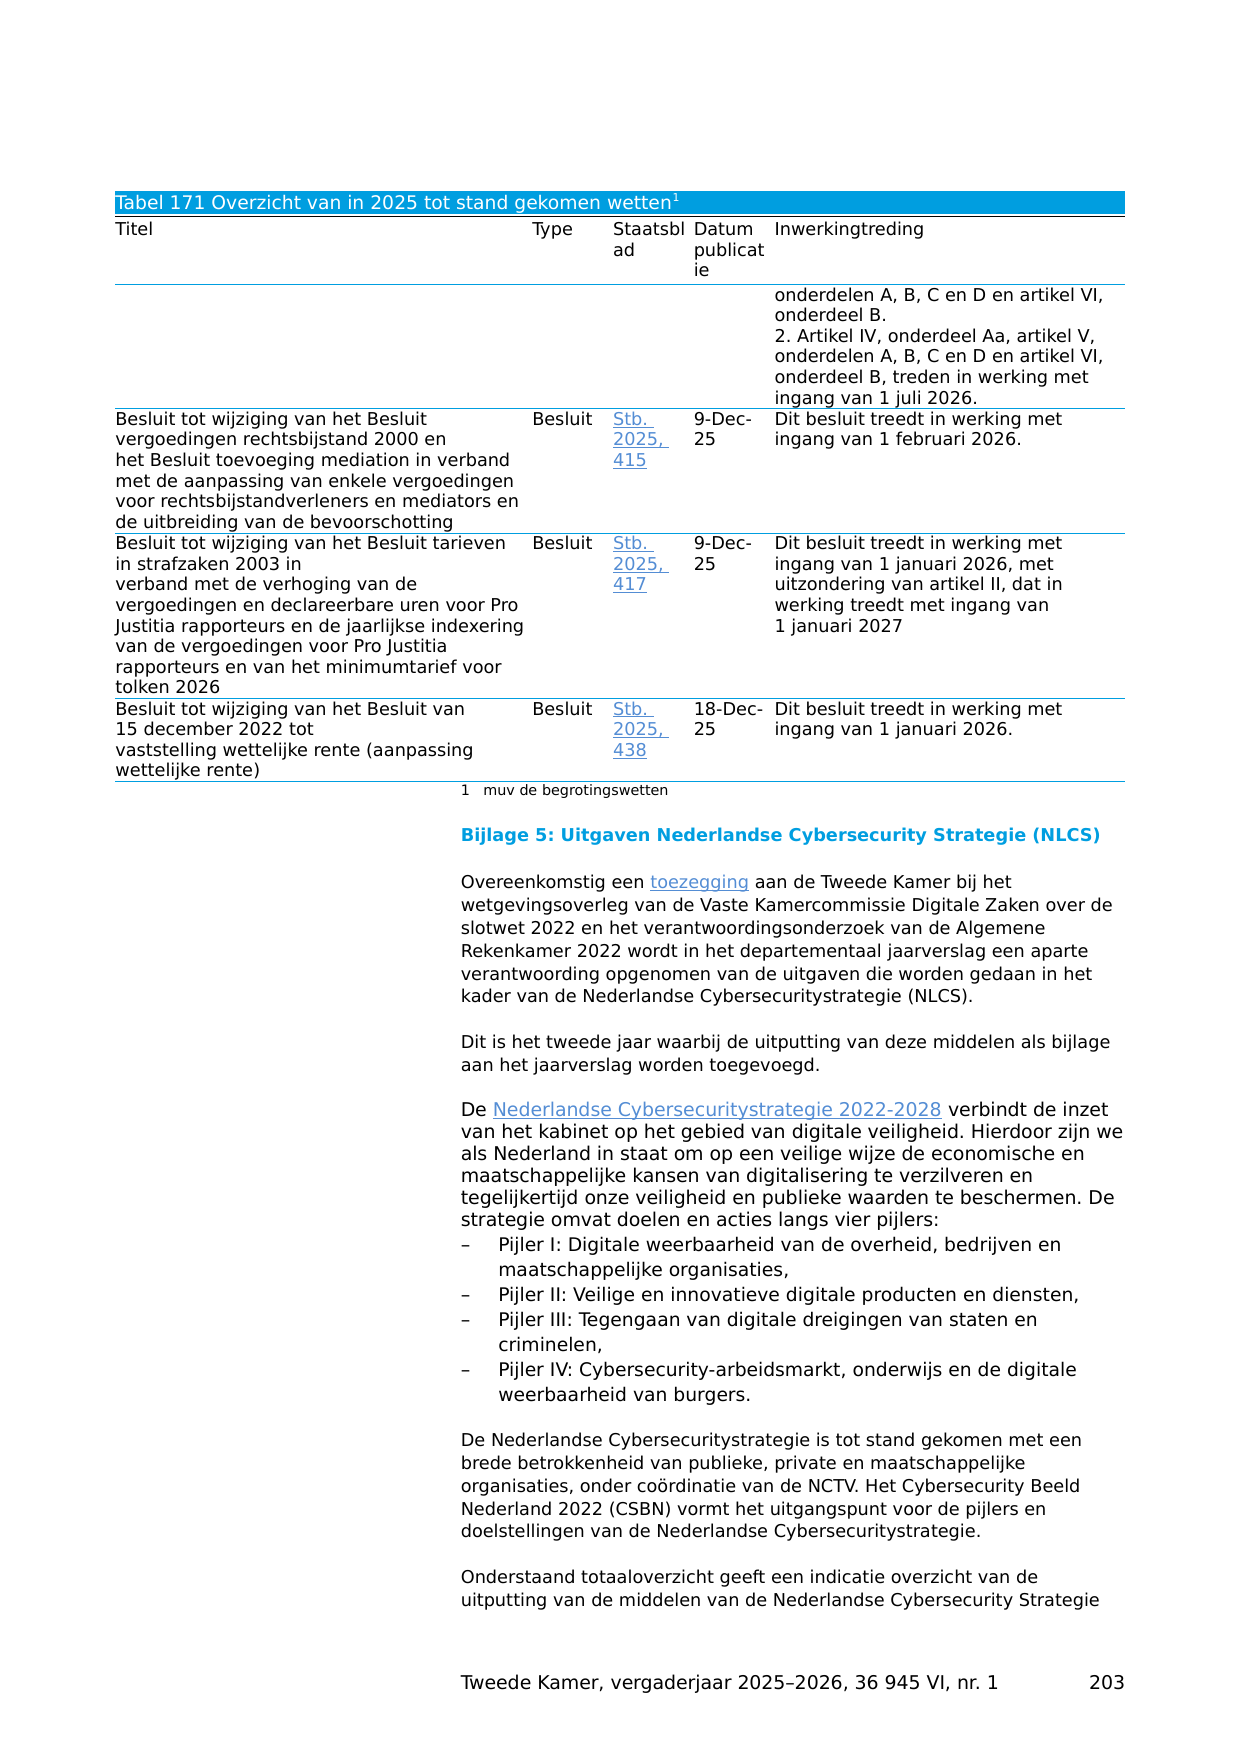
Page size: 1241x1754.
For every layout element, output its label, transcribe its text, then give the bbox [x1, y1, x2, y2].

table_cell Besluit [529, 409, 610, 532]
table_cell Besluit [529, 699, 610, 781]
list Pijler I: Digitale weerbaarheid van de overheid, bedrijven en maatschappelijke organisaties, [461, 1231, 1125, 1281]
table_cell Stb. 2025, 417 [610, 534, 691, 698]
text Onderstaand totaaloverzicht geeft een indicatie overzicht van de uitputting van de middelen van de Nederlandse Cybersecurity Strategie [461, 1565, 1125, 1611]
table_cell [610, 285, 691, 408]
table_cell Dit besluit treedt in werking met ingang van 1 februari 2026. [771, 409, 1125, 532]
list Pijler IV: Cybersecurity-arbeidsmarkt, onderwijs en de digitale weerbaarheid van burgers. [461, 1356, 1125, 1406]
table_cell [115, 285, 529, 408]
text Overeenkomstig een toezegging aan de Tweede Kamer bij het wetgevingsoverleg van de Vaste Kamercommissie Digitale Zaken over de slotwet 2022 en het verantwoordingsonderzoek van de Algemene Rekenkamer 2022 wordt in het departementaal jaarverslag een aparte verantwoording opgenomen van de uitgaven die worden gedaan in het kader van de Nederlandse Cybersecuritystrategie (NLCS). [461, 870, 1125, 1007]
table_cell Stb. 2025, 415 [610, 409, 691, 532]
text De Nederlandse Cybersecuritystrategie 2022-2028 verbindt de inzet van het kabinet op het gebied van digitale veiligheid. Hierdoor zijn we als Nederland in staat om op een veilige wijze de economische en maatschappelijke kansen van digitalisering te verzilveren en tegelijkertijd onze veiligheid en publieke waarden te beschermen. De strategie omvat doelen en acties langs vier pijlers: [461, 1099, 1125, 1231]
table_cell Titel [115, 217, 529, 284]
table_cell 18-Dec-25 [691, 699, 771, 781]
table_cell Stb. 2025, 438 [610, 699, 691, 781]
table_cell onderdelen A, B, C en D en artikel VI, onderdeel B. 2. Artikel IV, onderdeel Aa, artikel V, onderdelen A, B, C en D en artikel VI, onderdeel B, treden in werking met ingang van 1 juli 2026. [771, 285, 1125, 408]
table_cell Besluit tot wijziging van het Besluit vergoedingen rechtsbijstand 2000 en het Besluit toevoeging mediation in verband met de aanpassing van enkele vergoedingen voor rechtsbijstandverleners en mediators en de uitbreiding van de bevoorschotting [115, 409, 529, 532]
list Pijler II: Veilige en innovatieve digitale producten en diensten, [461, 1281, 1125, 1306]
table_cell Type [529, 217, 610, 284]
table_cell 9-Dec-25 [691, 409, 771, 532]
table_cell Besluit tot wijziging van het Besluit tarieven in strafzaken 2003 in verband met de verhoging van de vergoedingen en declareerbare uren voor Pro Justitia rapporteurs en de jaarlijkse indexering van de vergoedingen voor Pro Justitia rapporteurs en van het minimumtarief voor tolken 2026 [115, 534, 529, 698]
text De Nederlandse Cybersecuritystrategie is tot stand gekomen met een brede betrokkenheid van publieke, private en maatschappelijke organisaties, onder coördinatie van de NCTV. Het Cybersecurity Beeld Nederland 2022 (CSBN) vormt het uitgangspunt voor de pijlers en doelstellingen van de Nederlandse Cybersecuritystrategie. [461, 1428, 1125, 1542]
table_cell [691, 285, 771, 408]
table_cell [529, 285, 610, 408]
table_cell Besluit [529, 534, 610, 698]
table_cell 9-Dec-25 [691, 534, 771, 698]
list Pijler III: Tegengaan van digitale dreigingen van staten en criminelen, [461, 1306, 1125, 1356]
table_cell Dit besluit treedt in werking met ingang van 1 januari 2026, met uitzondering van artikel II, dat in werking treedt met ingang van 1 januari 2027 [771, 534, 1125, 698]
table_cell Dit besluit treedt in werking met ingang van 1 januari 2026. [771, 699, 1125, 781]
table_cell Staatsblad [610, 217, 691, 284]
list muv de begrotingswetten [461, 782, 1125, 798]
title Bijlage 5: Uitgaven Nederlandse Cybersecurity Strategie (NLCS) [461, 823, 1125, 846]
table_cell Inwerkingtreding [771, 217, 1125, 284]
table_cell Besluit tot wijziging van het Besluit van 15 december 2022 tot vaststelling wettelijke rente (aanpassing wettelijke rente) [115, 699, 529, 781]
table_cell Datum publicatie [691, 217, 771, 284]
text Dit is het tweede jaar waarbij de uitputting van deze middelen als bijlage aan het jaarverslag worden toegevoegd. [461, 1030, 1125, 1076]
